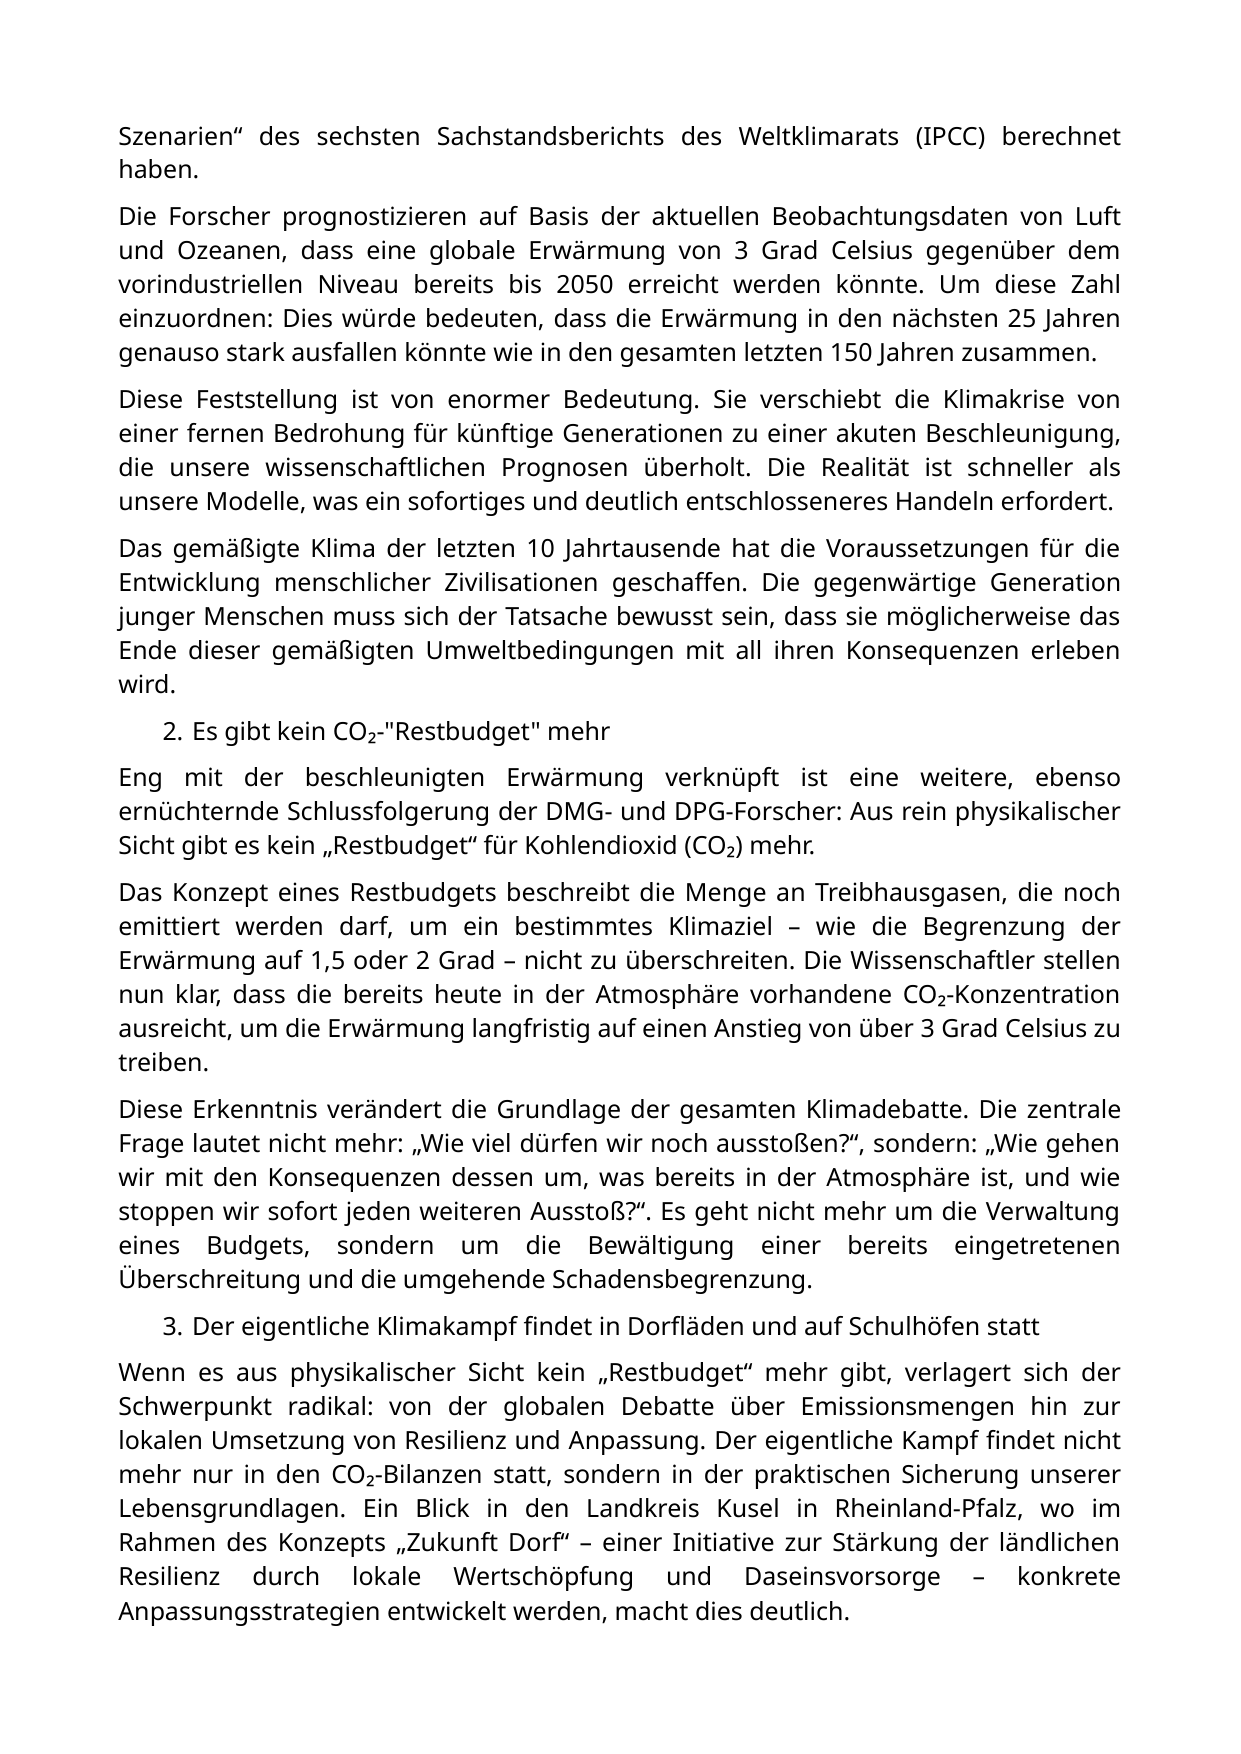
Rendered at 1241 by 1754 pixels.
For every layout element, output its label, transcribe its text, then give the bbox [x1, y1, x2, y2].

text Diese Erkenntnis verändert die Grundlage der gesamten Klimadebatte. Die zentrale Frage lautet nicht mehr: „Wie viel dürfen wir noch ausstoßen?“, sondern: „Wie gehen wir mit den Konsequenzen dessen um, was bereits in der Atmosphäre ist, und wie stoppen wir sofort jeden weiteren Ausstoß?“. Es geht nicht mehr um die Verwaltung eines Budgets, sondern um die Bewältigung einer bereits eingetretenen Überschreitung und die umgehende Schadensbegrenzung. [118, 1091, 1122, 1296]
text Die Forscher prognostizieren auf Basis der aktuellen Beobachtungsdaten von Luft und Ozeanen, dass eine globale Erwärmung von 3 Grad Celsius gegenüber dem vorindustriellen Niveau bereits bis 2050 erreicht werden könnte. Um diese Zahl einzuordnen: Dies würde bedeuten, dass die Erwärmung in den nächsten 25 Jahren genauso stark ausfallen könnte wie in den gesamten letzten 150 Jahren zusammen. [118, 199, 1122, 369]
text Das Konzept eines Restbudgets beschreibt die Menge an Treibhausgasen, die noch emittiert werden darf, um ein bestimmtes Klimaziel – wie die Begrenzung der Erwärmung auf 1,5 oder 2 Grad – nicht zu überschreiten. Die Wissenschaftler stellen nun klar, dass die bereits heute in der Atmosphäre vorhandene CO₂-Konzentration ausreicht, um die Erwärmung langfristig auf einen Anstieg von über 3 Grad Celsius zu treiben. [118, 874, 1122, 1079]
text Szenarien“ des sechsten Sachstandsberichts des Weltklimarats (IPCC) berechnet haben. [118, 118, 1122, 186]
list Es gibt kein CO₂-"Restbudget" mehr [162, 713, 1122, 747]
text Diese Feststellung ist von enormer Bedeutung. Sie verschiebt die Klimakrise von einer fernen Bedrohung für künftige Generationen zu einer akuten Beschleunigung, die unsere wissenschaftlichen Prognosen überholt. Die Realität ist schneller als unsere Modelle, was ein sofortiges und deutlich entschlosseneres Handeln erfordert. [118, 382, 1122, 518]
list Der eigentliche Klimakampf findet in Dorfläden und auf Schulhöfen statt [162, 1308, 1122, 1342]
text Das gemäßigte Klima der letzten 10 Jahrtausende hat die Voraussetzungen für die Entwicklung menschlicher Zivilisationen geschaffen. Die gegenwärtige Generation junger Menschen muss sich der Tatsache bewusst sein, dass sie möglicherweise das Ende dieser gemäßigten Umweltbedingungen mit all ihren Konsequenzen erleben wird. [118, 530, 1122, 701]
text Eng mit der beschleunigten Erwärmung verknüpft ist eine weitere, ebenso ernüchternde Schlussfolgerung der DMG- und DPG-Forscher: Aus rein physikalischer Sicht gibt es kein „Restbudget“ für Kohlendioxid (CO₂) mehr. [118, 760, 1122, 862]
text Wenn es aus physikalischer Sicht kein „Restbudget“ mehr gibt, verlagert sich der Schwerpunkt radikal: von der globalen Debatte über Emissionsmengen hin zur lokalen Umsetzung von Resilienz und Anpassung. Der eigentliche Kampf findet nicht mehr nur in den CO₂-Bilanzen statt, sondern in der praktischen Sicherung unserer Lebensgrundlagen. Ein Blick in den Landkreis Kusel in Rheinland-Pfalz, wo im Rahmen des Konzepts „Zukunft Dorf“ – einer Initiative zur Stärkung der ländlichen Resilienz durch lokale Wertschöpfung und Daseinsvorsorge – konkrete Anpassungsstrategien entwickelt werden, macht dies deutlich. [118, 1355, 1122, 1627]
